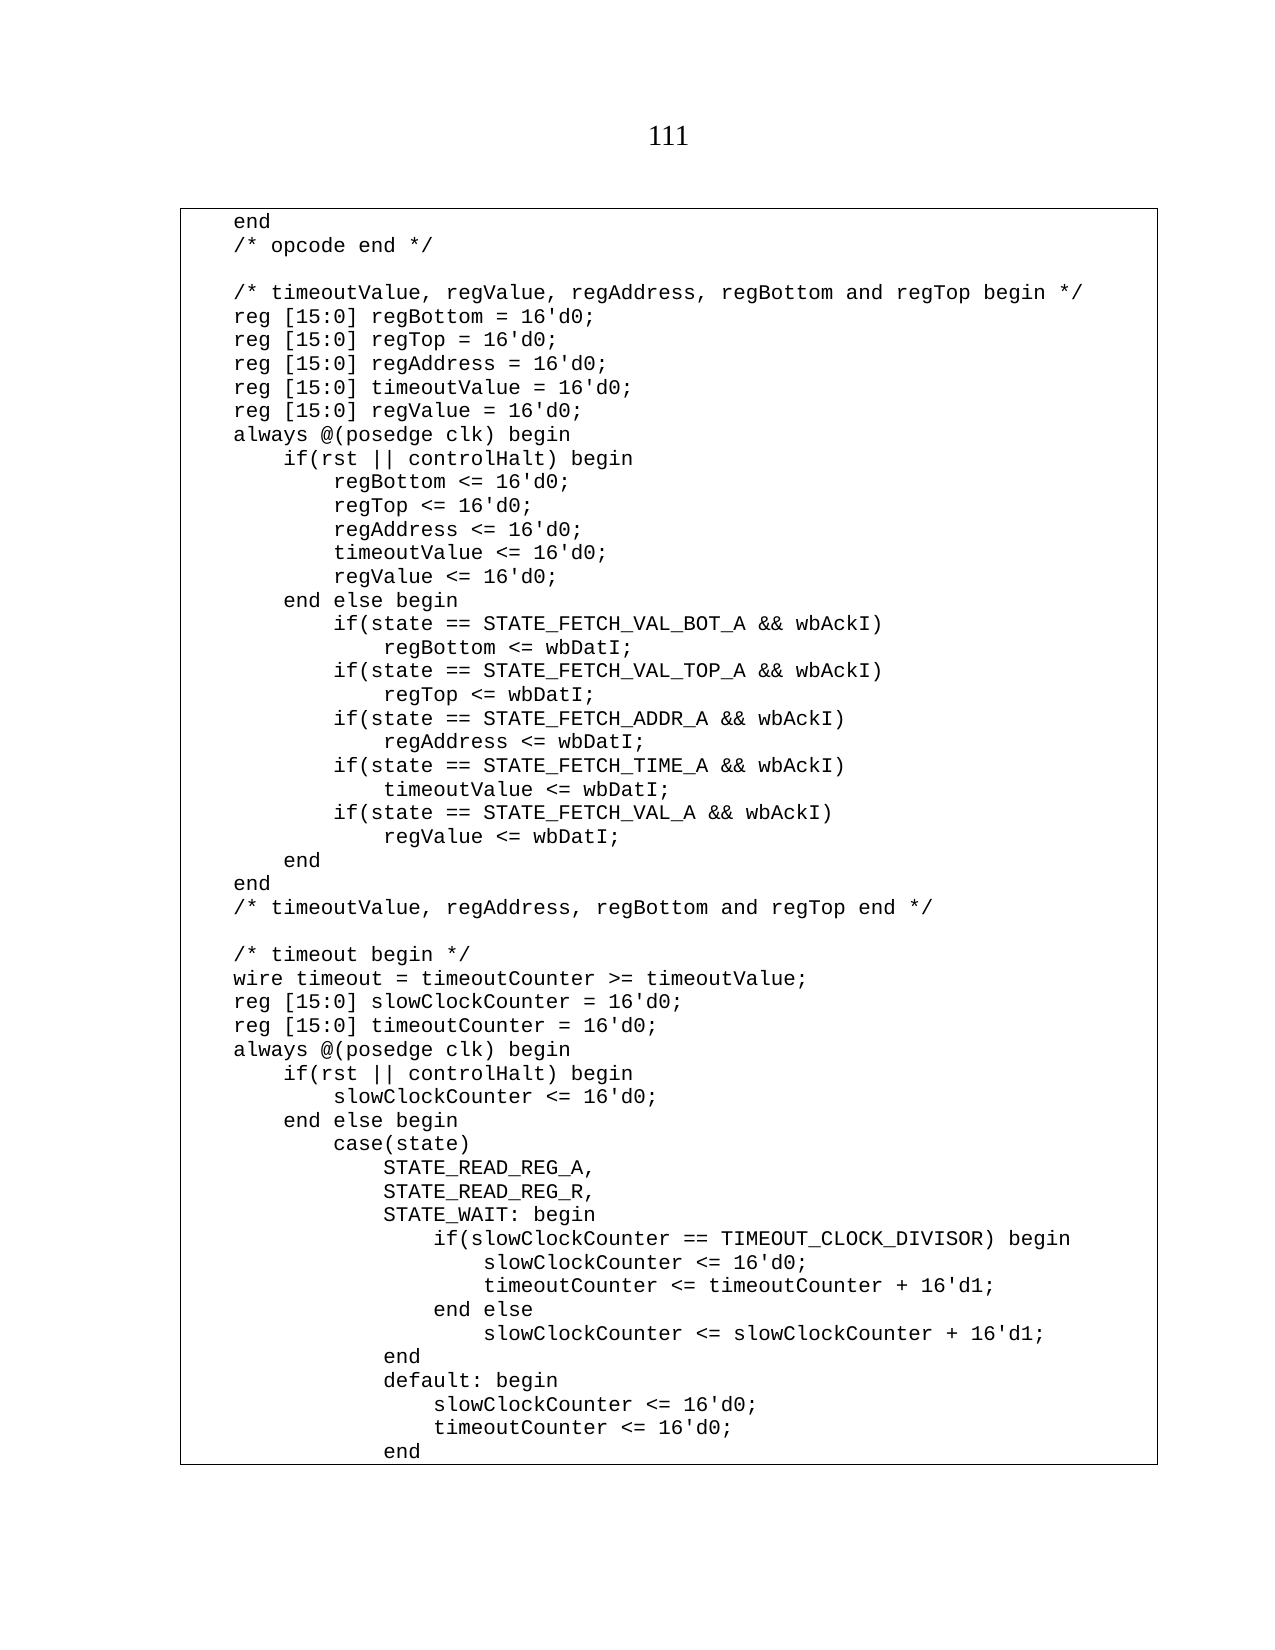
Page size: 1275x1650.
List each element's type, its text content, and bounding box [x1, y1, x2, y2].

text end [181, 870, 1157, 894]
text timeoutCounter <= 16'd0; [181, 1414, 1157, 1438]
text reg [15:0] regTop = 16'd0; [181, 326, 1157, 350]
text end [181, 1343, 1157, 1367]
text regAddress <= wbDatI; [181, 728, 1157, 752]
text timeoutValue <= wbDatI; [181, 776, 1157, 799]
text if(rst || controlHalt) begin [181, 1059, 1157, 1083]
text /* opcode end */ [181, 232, 1157, 258]
text wire timeout = timeoutCounter >= timeoutValue; [181, 965, 1157, 988]
text reg [15:0] slowClockCounter = 16'd0; [181, 988, 1157, 1012]
text reg [15:0] regValue = 16'd0; [181, 397, 1157, 421]
text end [181, 847, 1157, 870]
text always @(posedge clk) begin [181, 1036, 1157, 1059]
text regBottom <= 16'd0; [181, 468, 1157, 492]
text /* timeoutValue, regAddress, regBottom and regTop end */ [181, 894, 1157, 921]
text /* timeoutValue, regValue, regAddress, regBottom and regTop begin */ [181, 279, 1157, 303]
text if(state == STATE_FETCH_VAL_BOT_A && wbAckI) [181, 610, 1157, 634]
text timeoutCounter <= timeoutCounter + 16'd1; [181, 1272, 1157, 1296]
text end else begin [181, 586, 1157, 610]
text regTop <= 16'd0; [181, 492, 1157, 516]
text if(state == STATE_FETCH_ADDR_A && wbAckI) [181, 705, 1157, 728]
text reg [15:0] regAddress = 16'd0; [181, 350, 1157, 374]
text slowClockCounter <= 16'd0; [181, 1083, 1157, 1107]
text slowClockCounter <= 16'd0; [181, 1390, 1157, 1414]
text end else [181, 1296, 1157, 1319]
text if(state == STATE_FETCH_VAL_A && wbAckI) [181, 799, 1157, 823]
text if(state == STATE_FETCH_TIME_A && wbAckI) [181, 752, 1157, 776]
text regValue <= wbDatI; [181, 823, 1157, 847]
text reg [15:0] timeoutValue = 16'd0; [181, 374, 1157, 397]
text end [181, 209, 1157, 232]
text regValue <= 16'd0; [181, 563, 1157, 586]
text regBottom <= wbDatI; [181, 634, 1157, 657]
text STATE_WAIT: begin [181, 1201, 1157, 1225]
text if(state == STATE_FETCH_VAL_TOP_A && wbAckI) [181, 657, 1157, 681]
text reg [15:0] timeoutCounter = 16'd0; [181, 1012, 1157, 1036]
text if(slowClockCounter == TIMEOUT_CLOCK_DIVISOR) begin [181, 1225, 1157, 1248]
text regAddress <= 16'd0; [181, 516, 1157, 539]
text reg [15:0] regBottom = 16'd0; [181, 303, 1157, 326]
text /* timeout begin */ [181, 941, 1157, 965]
text if(rst || controlHalt) begin [181, 444, 1157, 468]
text slowClockCounter <= 16'd0; [181, 1248, 1157, 1272]
text default: begin [181, 1367, 1157, 1390]
text slowClockCounter <= slowClockCounter + 16'd1; [181, 1319, 1157, 1343]
text always @(posedge clk) begin [181, 421, 1157, 444]
text regTop <= wbDatI; [181, 681, 1157, 705]
text case(state) [181, 1130, 1157, 1154]
text end else begin [181, 1107, 1157, 1130]
text timeoutValue <= 16'd0; [181, 539, 1157, 563]
text STATE_READ_REG_A, [181, 1154, 1157, 1178]
text end [181, 1438, 1157, 1464]
text STATE_READ_REG_R, [181, 1178, 1157, 1201]
